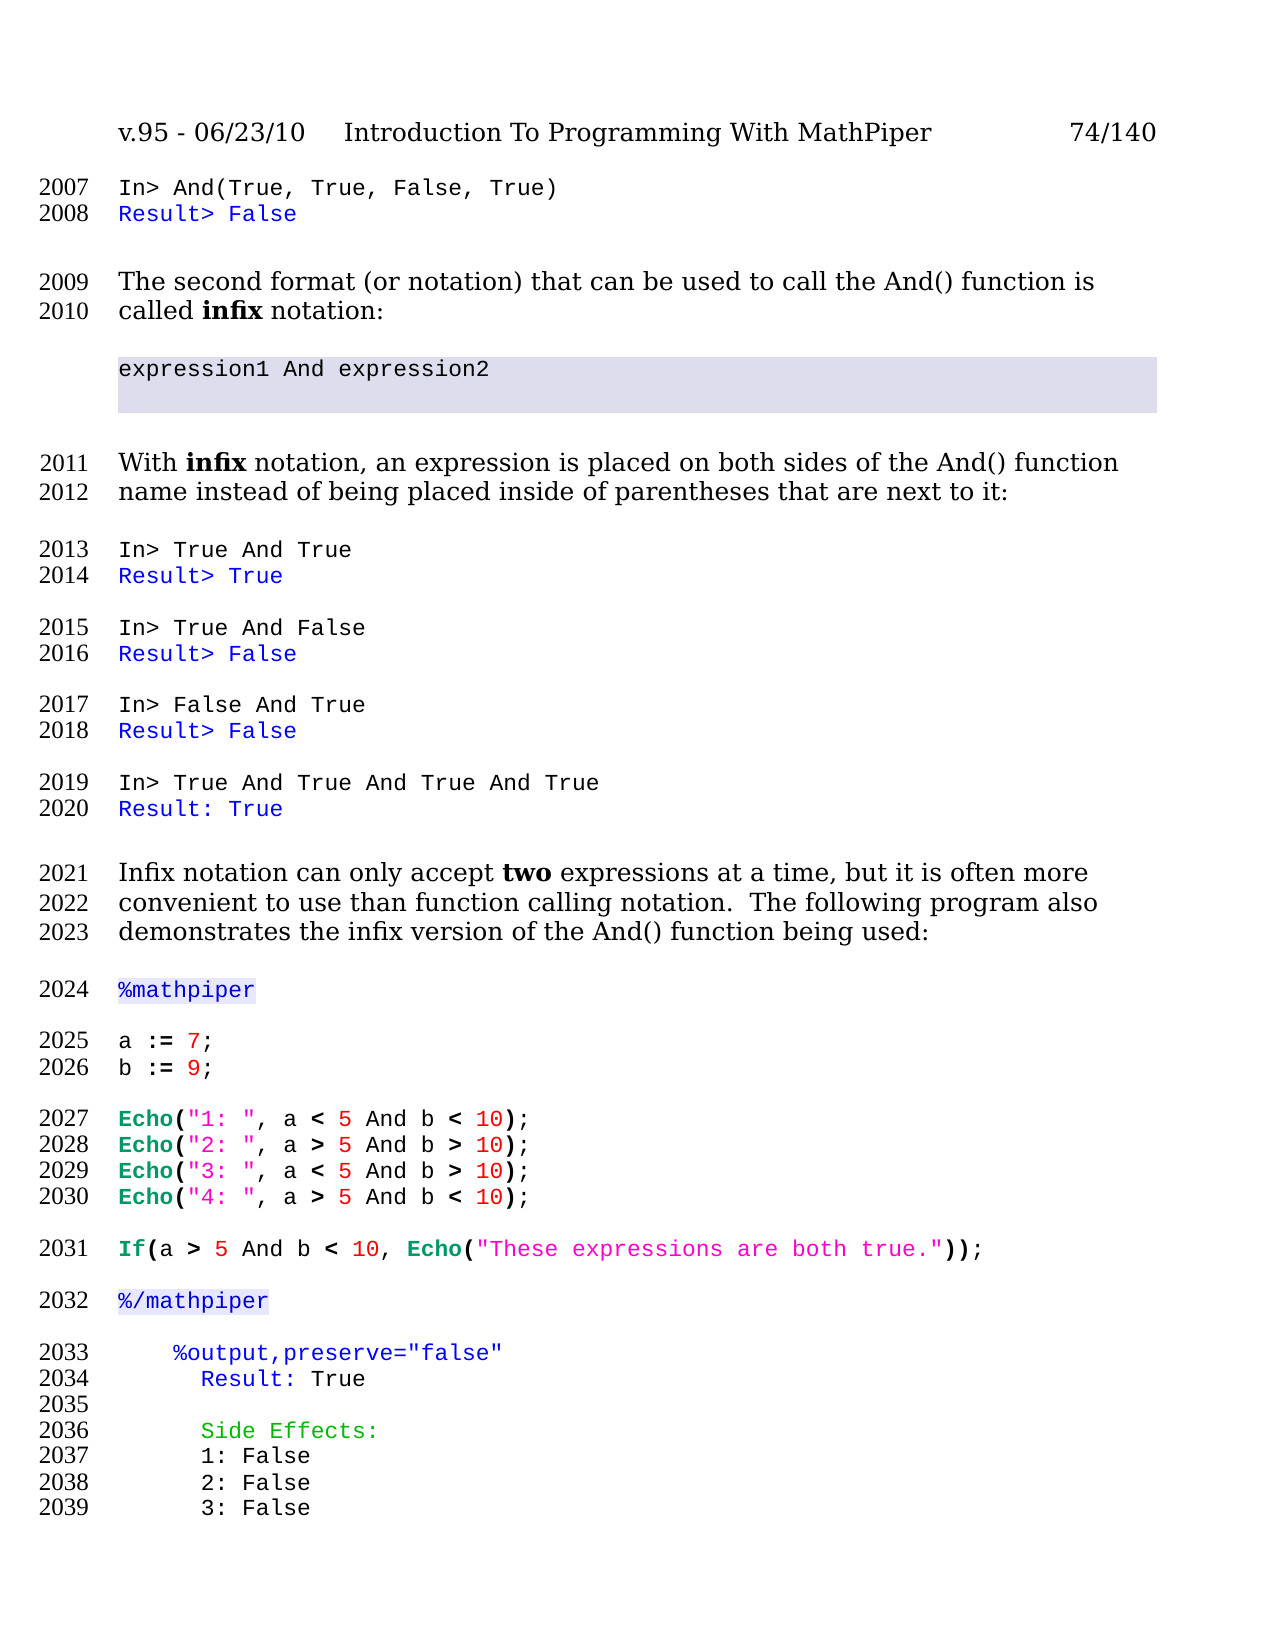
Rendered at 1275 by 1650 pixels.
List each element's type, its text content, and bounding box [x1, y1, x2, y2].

text Echo("4: ", a > 5 And b < 10); [118, 1186, 1157, 1211]
text Result: True [118, 797, 1157, 823]
text Infix notation can only accept two expressions at a time, but it is often more convenient to use than function calling notation. The following program also demonstrates the infix version of the And() function being used: [118, 858, 1157, 946]
text Echo("3: ", a < 5 And b > 10); [118, 1159, 1157, 1186]
text b := 9; [118, 1056, 1157, 1082]
text Result> False [118, 203, 1157, 229]
text Result> False [118, 642, 1157, 668]
text Side Effects: [118, 1419, 1157, 1445]
text %/mathpiper [118, 1289, 1157, 1315]
text %mathpiper [118, 978, 1157, 1004]
text a := 7; [118, 1030, 1157, 1056]
text Result> True [118, 564, 1157, 590]
table_header expression1 And expression2 [118, 357, 1157, 413]
text Echo("2: ", a > 5 And b > 10); [118, 1134, 1157, 1159]
text %output,preserve="false" [118, 1341, 1157, 1367]
text Echo("1: ", a < 5 And b < 10); [118, 1108, 1157, 1134]
text In> True And True [118, 538, 1157, 564]
text Result> False [118, 720, 1157, 746]
text Result: True [118, 1367, 1157, 1393]
text In> True And False [118, 616, 1157, 642]
text With infix notation, an expression is placed on both sides of the And() function name instead of being placed inside of parentheses that are next to it: [118, 448, 1157, 506]
text The second format (or notation) that can be used to call the And() function is called infix notation: [118, 267, 1157, 325]
text In> False And True [118, 694, 1157, 720]
text If(a > 5 And b < 10, Echo("These expressions are both true.")); [118, 1237, 1157, 1263]
text In> True And True And True And True [118, 772, 1157, 797]
text 1: False [118, 1445, 1157, 1471]
text 2: False [118, 1471, 1157, 1497]
text 3: False [118, 1497, 1157, 1523]
text In> And(True, True, False, True) [118, 177, 1157, 203]
